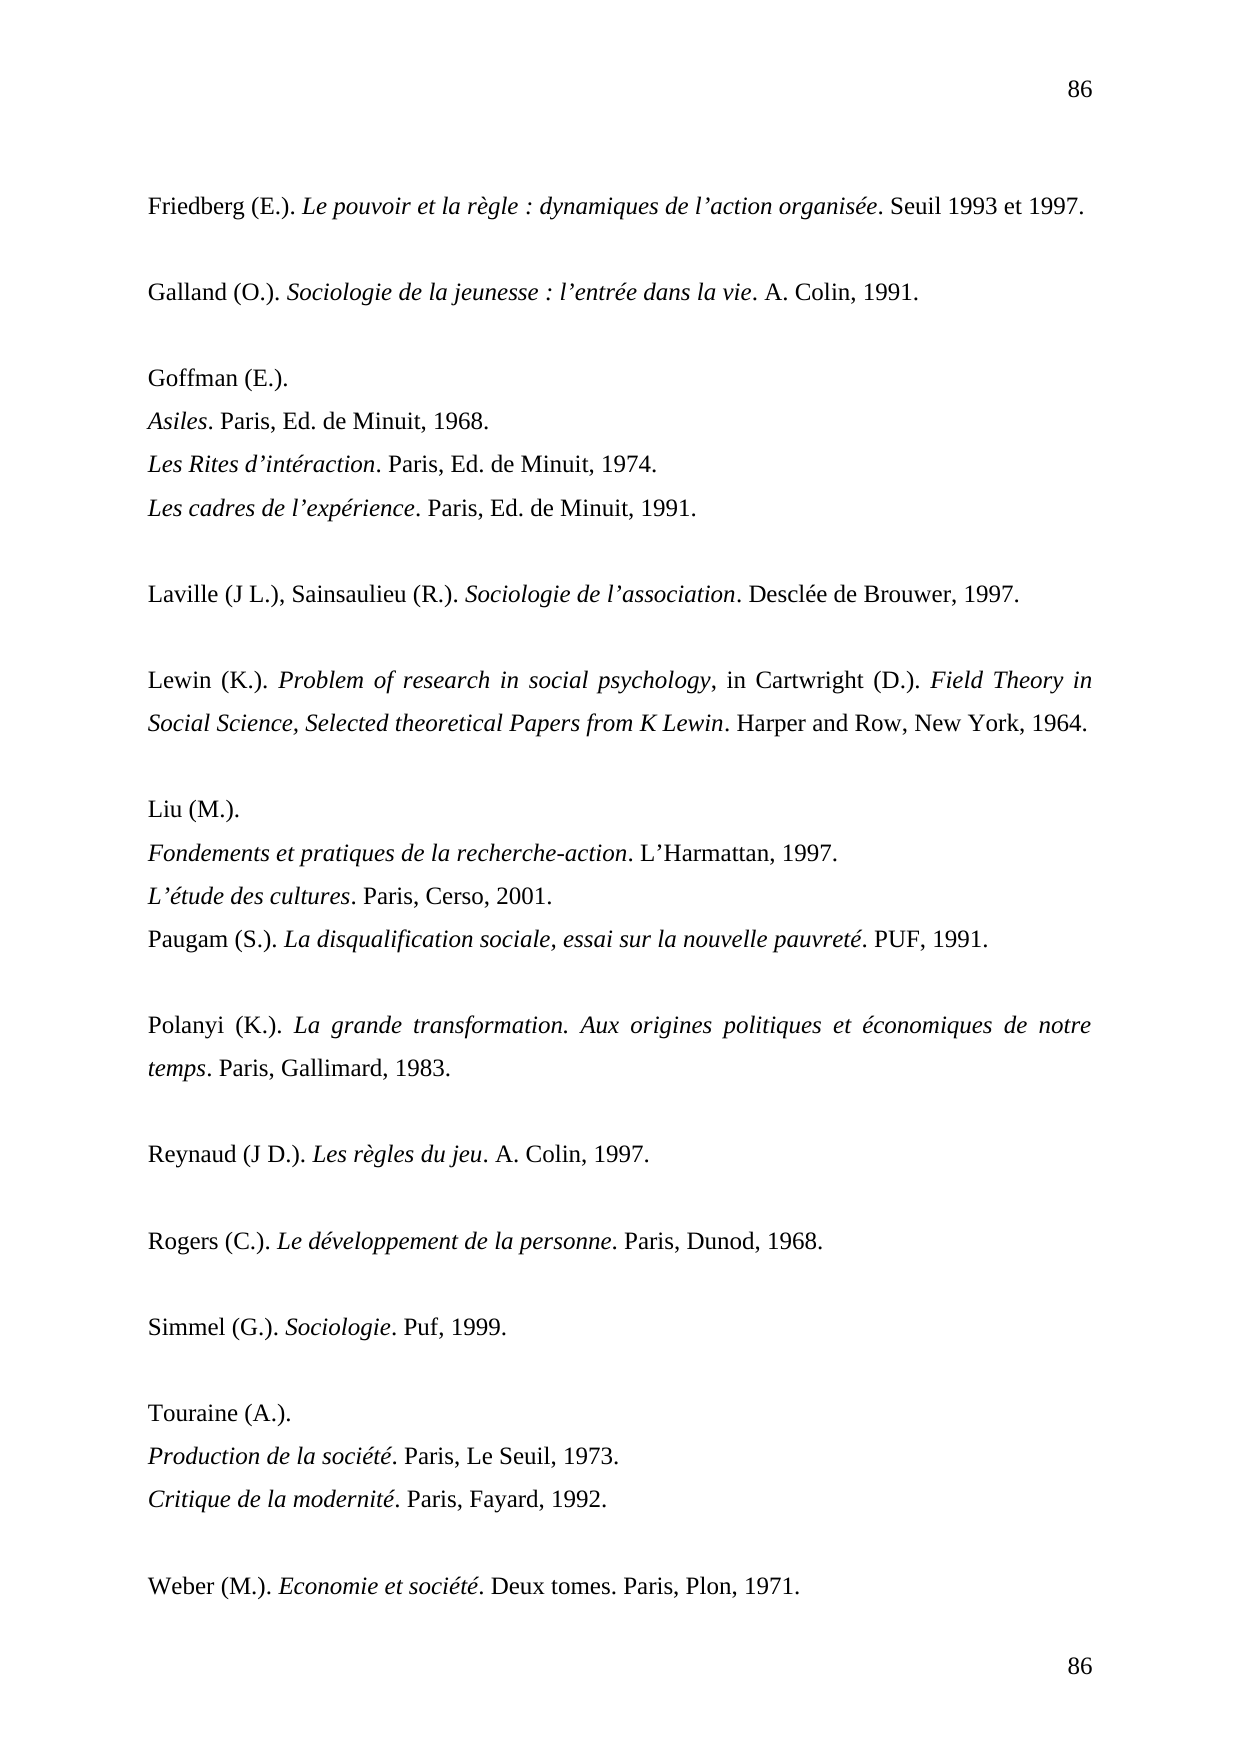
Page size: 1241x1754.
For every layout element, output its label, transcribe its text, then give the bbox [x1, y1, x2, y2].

text Rogers (C.). Le développement de la personne. Paris, Dunod, 1968. [148, 1226, 1092, 1254]
text Touraine (A.). [148, 1398, 1092, 1427]
text Production de la société. Paris, Le Seuil, 1973. [148, 1441, 1092, 1470]
text Asiles. Paris, Ed. de Minuit, 1968. [148, 406, 1092, 435]
text Laville (J L.), Sainsaulieu (R.). Sociologie de l’association. Desclée de Brouwer, 1997. [148, 579, 1092, 608]
text Les cadres de l’expérience. Paris, Ed. de Minuit, 1991. [148, 493, 1092, 521]
text Les Rites d’intéraction. Paris, Ed. de Minuit, 1974. [148, 449, 1092, 478]
text Fondements et pratiques de la recherche-action. L’Harmattan, 1997. [148, 838, 1092, 866]
text Simmel (G.). Sociologie. Puf, 1999. [148, 1312, 1092, 1341]
text Reynaud (J D.). Les règles du jeu. A. Colin, 1997. [148, 1139, 1092, 1168]
text Weber (M.). Economie et société. Deux tomes. Paris, Plon, 1971. [148, 1571, 1092, 1599]
text Friedberg (E.). Le pouvoir et la règle : dynamiques de l’action organisée. Seuil 1993 et 1997. [148, 191, 1092, 219]
text Goffman (E.). [148, 363, 1092, 392]
text Lewin (K.). Problem of research in social psychology, in Cartwright (D.). Field Theory in Social Science, Selected theoretical Papers from K Lewin. Harper and Row, New York, 1964. [148, 665, 1092, 737]
text Paugam (S.). La disqualification sociale, essai sur la nouvelle pauvreté. PUF, 1991. [148, 924, 1092, 953]
text Liu (M.). [148, 794, 1092, 823]
text L’étude des cultures. Paris, Cerso, 2001. [148, 881, 1092, 909]
text Critique de la modernité. Paris, Fayard, 1992. [148, 1484, 1092, 1513]
text Polanyi (K.). La grande transformation. Aux origines politiques et économiques de notre temps. Paris, Gallimard, 1983. [148, 1010, 1092, 1082]
text Galland (O.). Sociologie de la jeunesse : l’entrée dans la vie. A. Colin, 1991. [148, 277, 1092, 306]
